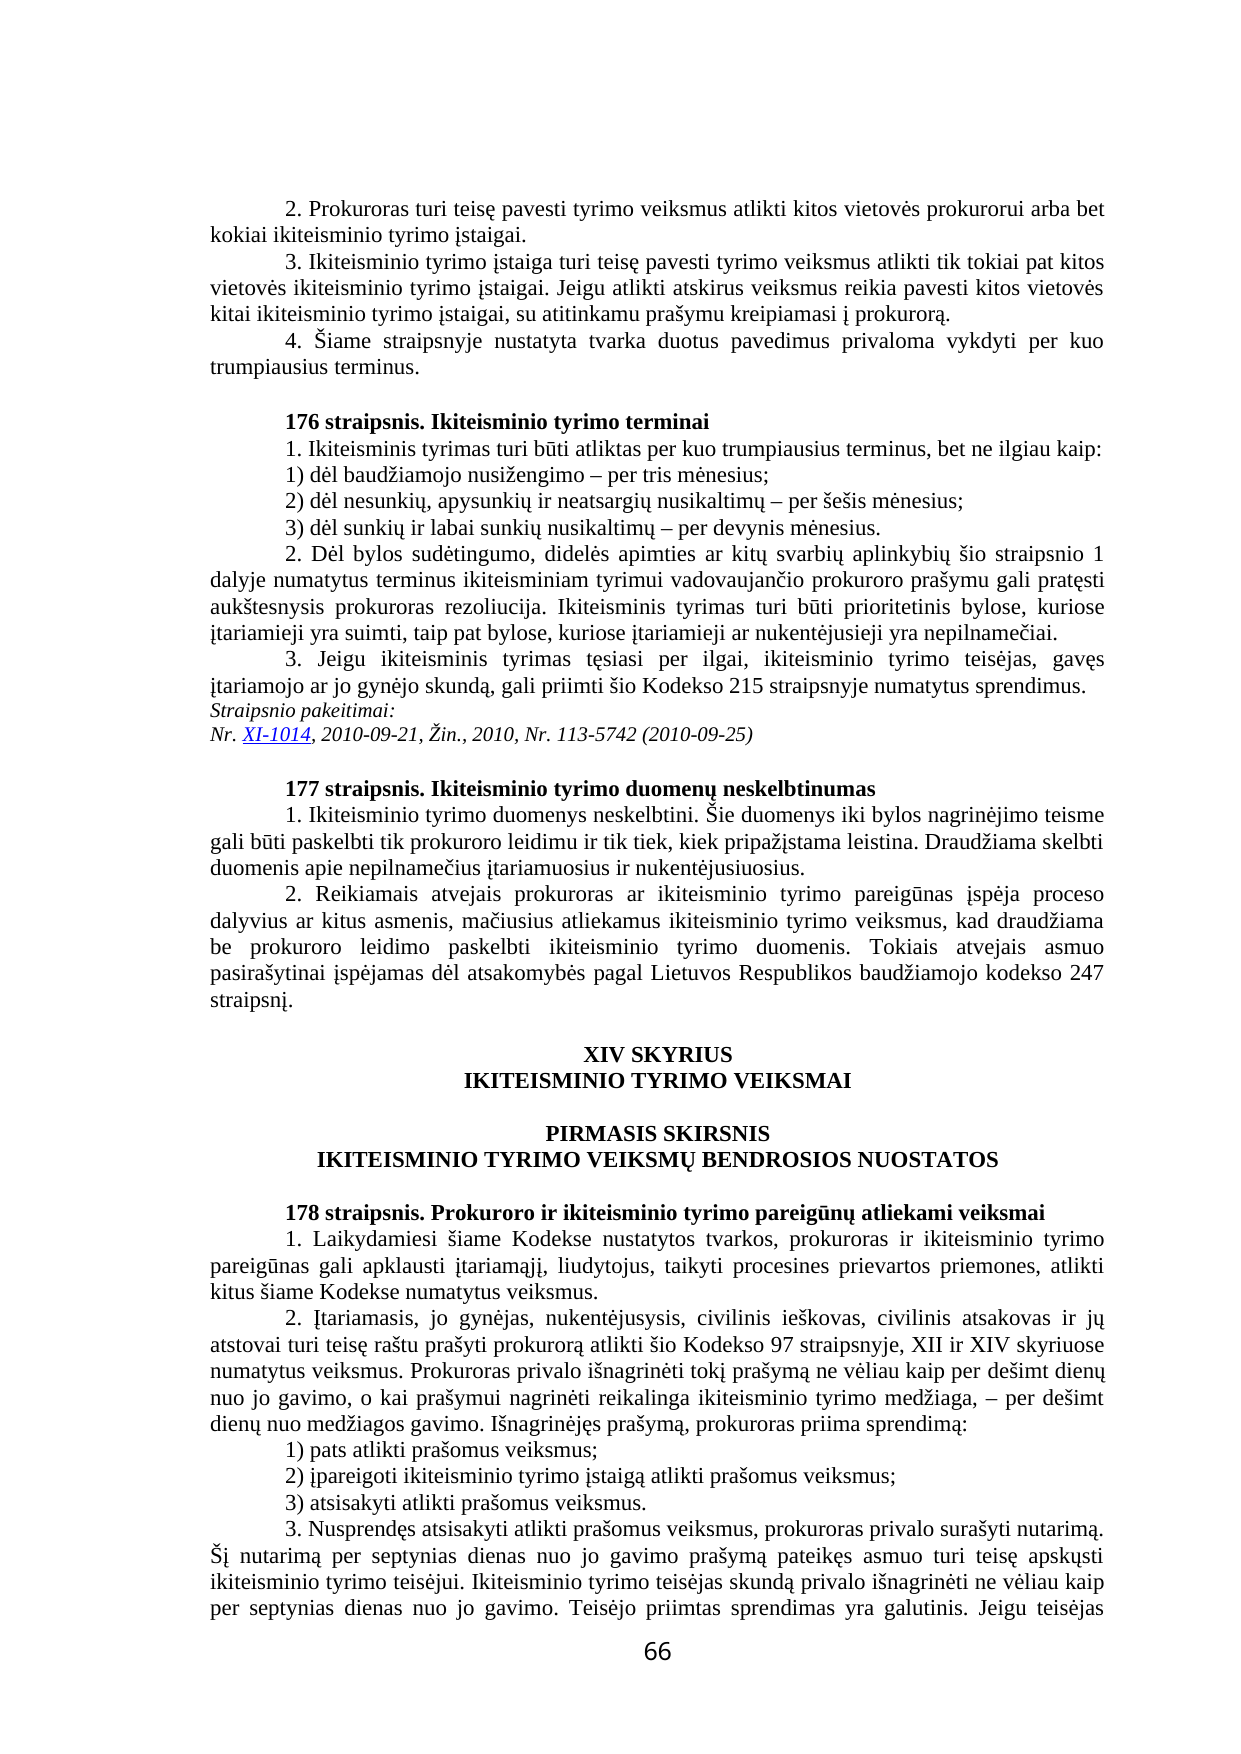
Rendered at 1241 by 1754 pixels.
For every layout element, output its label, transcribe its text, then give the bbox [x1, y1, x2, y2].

text 1. Ikiteisminio tyrimo duomenys neskelbtini. Šie duomenys iki bylos nagrinėjimo teisme gali būti paskelbti tik prokuroro leidimu ir tik tiek, kiek pripažįstama leistina. Draudžiama skelbti duomenis apie nepilnamečius įtariamuosius ir nukentėjusiuosius. [210, 801, 1106, 880]
text 2) įpareigoti ikiteisminio tyrimo įstaigą atlikti prašomus veiksmus; [210, 1463, 1106, 1489]
text Ikiteisminio tyrimo veiksmų bendrosios nuostatos [210, 1146, 1106, 1173]
text 3. Ikiteisminio tyrimo įstaiga turi teisę pavesti tyrimo veiksmus atlikti tik tokiai pat kitos vietovės ikiteisminio tyrimo įstaigai. Jeigu atlikti atskirus veiksmus reikia pavesti kitos vietovės kitai ikiteisminio tyrimo įstaigai, su atitinkamu prašymu kreipiamasi į prokurorą. [210, 248, 1106, 327]
text 1) pats atlikti prašomus veiksmus; [210, 1436, 1106, 1463]
text PIRMASIS SKIRSNIS [210, 1120, 1106, 1146]
text 3. Jeigu ikiteisminis tyrimas tęsiasi per ilgai, ikiteisminio tyrimo teisėjas, gavęs įtariamojo ar jo gynėjo skundą, gali priimti šio Kodekso 215 straipsnyje numatytus sprendimus. [210, 645, 1106, 698]
text 2) dėl nesunkių, apysunkių ir neatsargių nusikaltimų – per šešis mėnesius; [210, 487, 1106, 514]
text 1. Laikydamiesi šiame Kodekse nustatytos tvarkos, prokuroras ir ikiteisminio tyrimo pareigūnas gali apklausti įtariamąjį, liudytojus, taikyti procesines prievartos priemones, atlikti kitus šiame Kodekse numatytus veiksmus. [210, 1225, 1106, 1304]
text 177 straipsnis. Ikiteisminio tyrimo duomenų neskelbtinumas [210, 775, 1106, 801]
text Nr. XI-1014, 2010-09-21, Žin., 2010, Nr. 113-5742 (2010-09-25) [210, 722, 1106, 746]
text Straipsnio pakeitimai: [210, 698, 1106, 722]
text XIV skyrius [210, 1041, 1106, 1067]
text 1) dėl baudžiamojo nusižengimo – per tris mėnesius; [210, 461, 1106, 487]
text 1. Ikiteisminis tyrimas turi būti atliktas per kuo trumpiausius terminus, bet ne ilgiau kaip: [210, 434, 1106, 461]
text 4. Šiame straipsnyje nustatyta tvarka duotus pavedimus privaloma vykdyti per kuo trumpiausius terminus. [210, 327, 1106, 379]
text 2. Įtariamasis, jo gynėjas, nukentėjusysis, civilinis ieškovas, civilinis atsakovas ir jų atstovai turi teisę raštu prašyti prokurorą atlikti šio Kodekso 97 straipsnyje, XII ir XIV skyriuose numatytus veiksmus. Prokuroras privalo išnagrinėti tokį prašymą ne vėliau kaip per dešimt dienų nuo jo gavimo, o kai prašymui nagrinėti reikalinga ikiteisminio tyrimo medžiaga, – per dešimt dienų nuo medžiagos gavimo. Išnagrinėjęs prašymą, prokuroras priima sprendimą: [210, 1304, 1106, 1436]
text 178 straipsnis. Prokuroro ir ikiteisminio tyrimo pareigūnų atliekami veiksmai [285, 1199, 1106, 1225]
text 2. Reikiamais atvejais prokuroras ar ikiteisminio tyrimo pareigūnas įspėja proceso dalyvius ar kitus asmenis, mačiusius atliekamus ikiteisminio tyrimo veiksmus, kad draudžiama be prokuroro leidimo paskelbti ikiteisminio tyrimo duomenis. Tokiais atvejais asmuo pasirašytinai įspėjamas dėl atsakomybės pagal Lietuvos Respublikos baudžiamojo kodekso 247 straipsnį. [210, 880, 1106, 1012]
text 2. Prokuroras turi teisę pavesti tyrimo veiksmus atlikti kitos vietovės prokurorui arba bet kokiai ikiteisminio tyrimo įstaigai. [210, 195, 1106, 248]
text Ikiteisminio tyrimo veiksmai [210, 1067, 1106, 1094]
text 3. Nusprendęs atsisakyti atlikti prašomus veiksmus, prokuroras privalo surašyti nutarimą. Šį nutarimą per septynias dienas nuo jo gavimo prašymą pateikęs asmuo turi teisę apskųsti ikiteisminio tyrimo teisėjui. Ikiteisminio tyrimo teisėjas skundą privalo išnagrinėti ne vėliau kaip per septynias dienas nuo jo gavimo. Teisėjo priimtas sprendimas yra galutinis. Jeigu teisėjas [210, 1515, 1106, 1621]
text 3) dėl sunkių ir labai sunkių nusikaltimų – per devynis mėnesius. [210, 514, 1106, 540]
text 2. Dėl bylos sudėtingumo, didelės apimties ar kitų svarbių aplinkybių šio straipsnio 1 dalyje numatytus terminus ikiteisminiam tyrimui vadovaujančio prokuroro prašymu gali pratęsti aukštesnysis prokuroras rezoliucija. Ikiteisminis tyrimas turi būti prioritetinis bylose, kuriose įtariamieji yra suimti, taip pat bylose, kuriose įtariamieji ar nukentėjusieji yra nepilnamečiai. [210, 540, 1106, 645]
text 3) atsisakyti atlikti prašomus veiksmus. [210, 1489, 1106, 1515]
text 176 straipsnis. Ikiteisminio tyrimo terminai [210, 408, 1106, 434]
